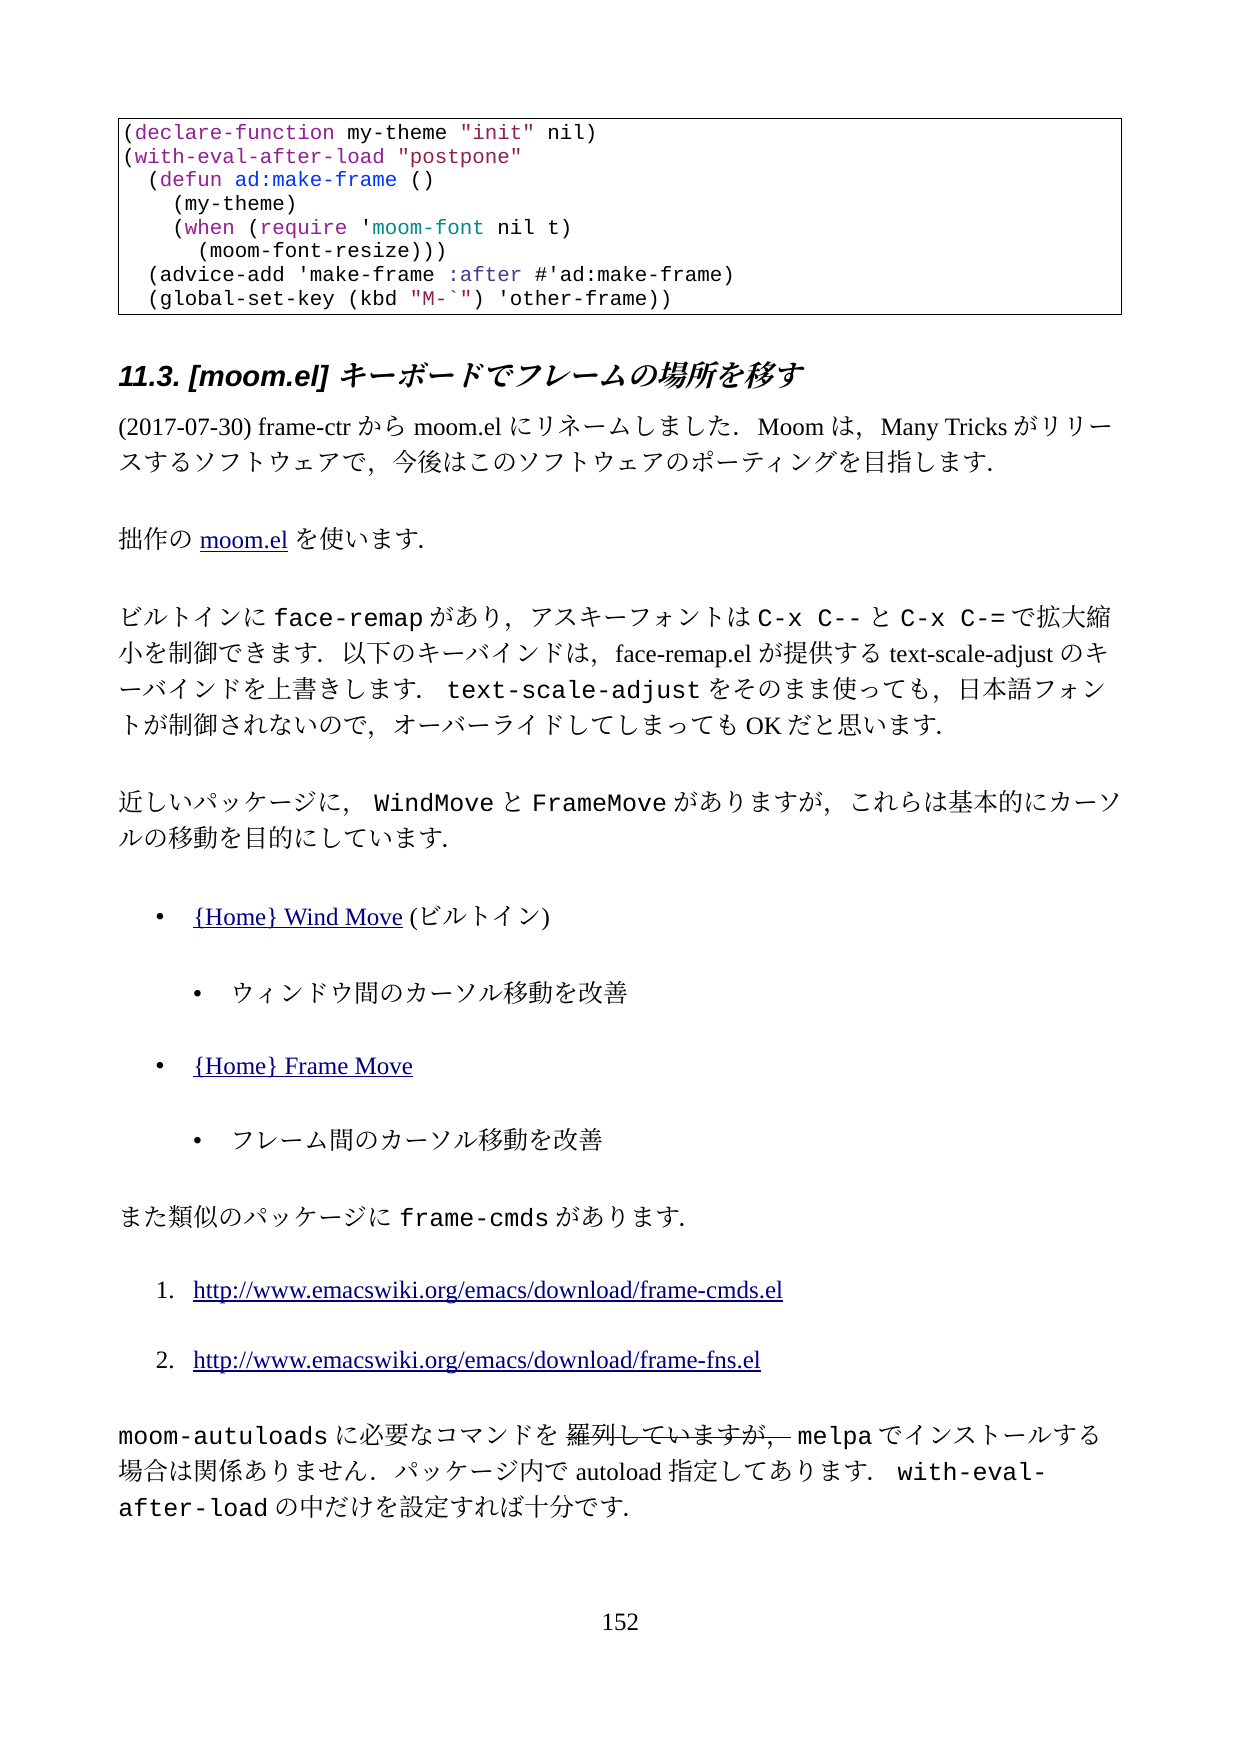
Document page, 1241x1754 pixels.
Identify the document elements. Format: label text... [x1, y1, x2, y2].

text (defun ad:make-frame () [119, 165, 1121, 189]
subtitle [moom.el] キーボードでフレームの場所を移す [118, 353, 1122, 394]
text (when (require 'moom-font nil t) [119, 213, 1121, 236]
text ビルトインに face-remap があり，アスキーフォントは C-x C-- と C-x C-= で拡大縮小を制御できます．以下のキーバインドは，face-remap.el が提供する text-scale-adjust のキーバインドを上書きします． text-scale-adjust をそのまま使っても，日本語フォントが制御されないので，オーバーライドしてしまってもOKだと思います． [118, 597, 1122, 770]
text moom-autuloads に必要なコマンドを 羅列していますが， melpa でインストールする場合は関係ありません．パッケージ内で autoload 指定してあります． with-eval-after-load の中だけを設定すれば十分です． [118, 1415, 1122, 1553]
text 拙作の moom.el を使います． [118, 520, 1122, 585]
list {Home} Wind Move (ビルトイン) [156, 896, 1122, 961]
text 近しいパッケージに， WindMove と FrameMove がありますが，これらは基本的にカーソルの移動を目的にしています． [118, 783, 1122, 884]
list http://www.emacswiki.org/emacs/download/frame-cmds.el [156, 1275, 1122, 1333]
text (2017-07-30) frame-ctr から moom.el にリネームしました．Moom は，Many Tricks がリリースするソフトウェアで，今後はこのソフトウェアのポーティングを目指します． [118, 407, 1122, 508]
text (with-eval-after-load "postpone" [119, 142, 1121, 165]
list フレーム間のカーソル移動を改善 [193, 1121, 1122, 1185]
list ウィンドウ間のカーソル移動を改善 [193, 973, 1122, 1038]
text (moom-font-resize))) [119, 236, 1121, 260]
text (my-theme) [119, 189, 1121, 213]
list http://www.emacswiki.org/emacs/download/frame-fns.el [156, 1345, 1122, 1403]
text (advice-add 'make-frame :after #'ad:make-frame) [119, 260, 1121, 284]
text また類似のパッケージに frame-cmds があります． [118, 1198, 1122, 1263]
text (global-set-key (kbd "M-`") 'other-frame)) [119, 284, 1121, 314]
text (declare-function my-theme "init" nil) [119, 119, 1121, 142]
list {Home} Frame Move [156, 1051, 1122, 1108]
